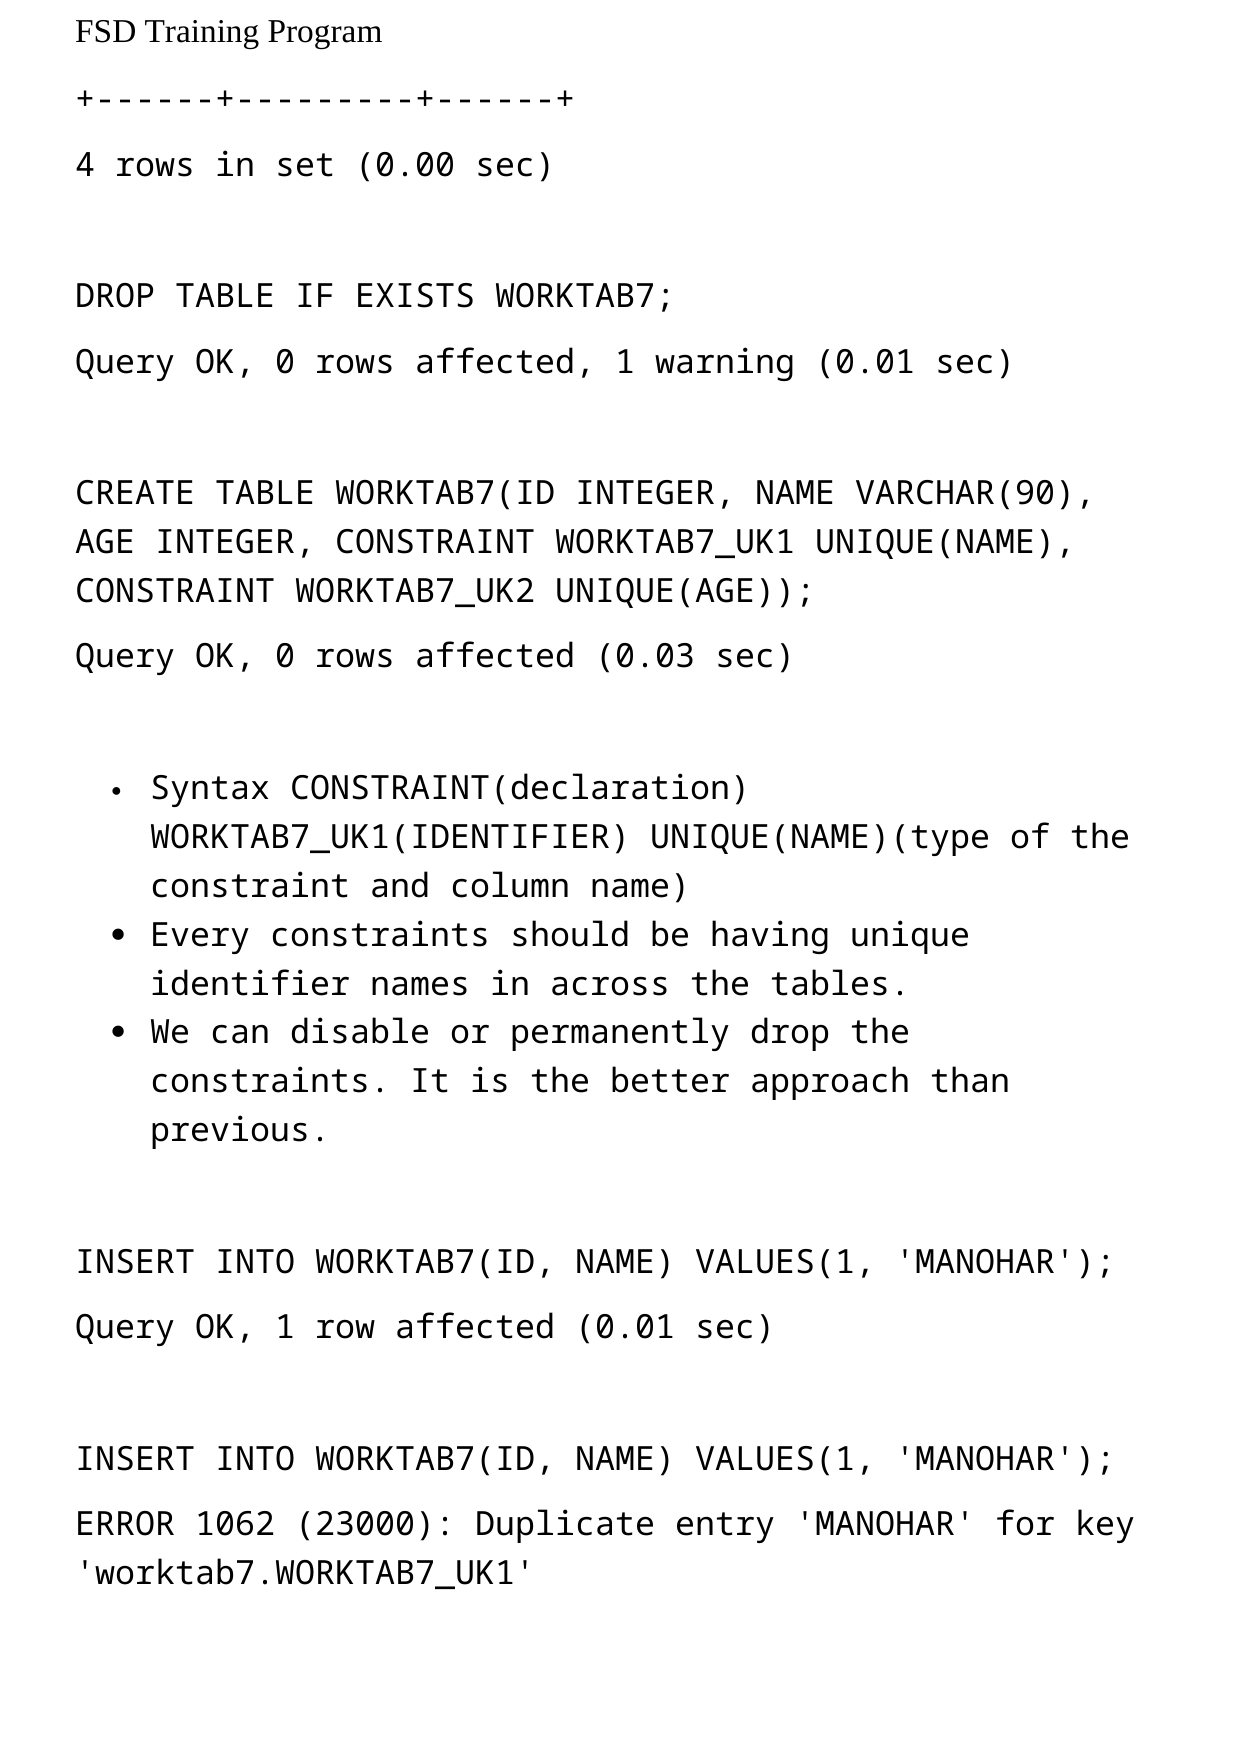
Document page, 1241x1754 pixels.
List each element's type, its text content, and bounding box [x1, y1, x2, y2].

text Query OK, 0 rows affected (0.03 sec) [75, 632, 1165, 678]
text INSERT INTO WORKTAB7(ID, NAME) VALUES(1, 'MANOHAR'); [75, 1434, 1165, 1480]
text +------+---------+------+ [75, 75, 1165, 120]
text Query OK, 0 rows affected, 1 warning (0.01 sec) [75, 337, 1165, 383]
text CREATE TABLE WORKTAB7(ID INTEGER, NAME VARCHAR(90), AGE INTEGER, CONSTRAINT WORKTAB7_UK1 UNIQUE(NAME), CONSTRAINT WORKTAB7_UK2 UNIQUE(AGE)); [75, 469, 1165, 612]
text DROP TABLE IF EXISTS WORKTAB7; [75, 272, 1165, 317]
text 4 rows in set (0.00 sec) [75, 141, 1165, 186]
text Query OK, 1 row affected (0.01 sec) [75, 1303, 1165, 1348]
list Syntax CONSTRAINT(declaration) WORKTAB7_UK1(IDENTIFIER) UNIQUE(NAME)(type of the constraint and column name) [112, 763, 1165, 907]
text ERROR 1062 (23000): Duplicate entry 'MANOHAR' for key 'worktab7.WORKTAB7_UK1' [75, 1500, 1165, 1594]
text INSERT INTO WORKTAB7(ID, NAME) VALUES(1, 'MANOHAR'); [75, 1237, 1165, 1283]
list We can disable or permanently drop the constraints. It is the better approach than previous. [112, 1008, 1165, 1152]
list Every constraints should be having unique identifier names in across the tables. [112, 910, 1165, 1005]
